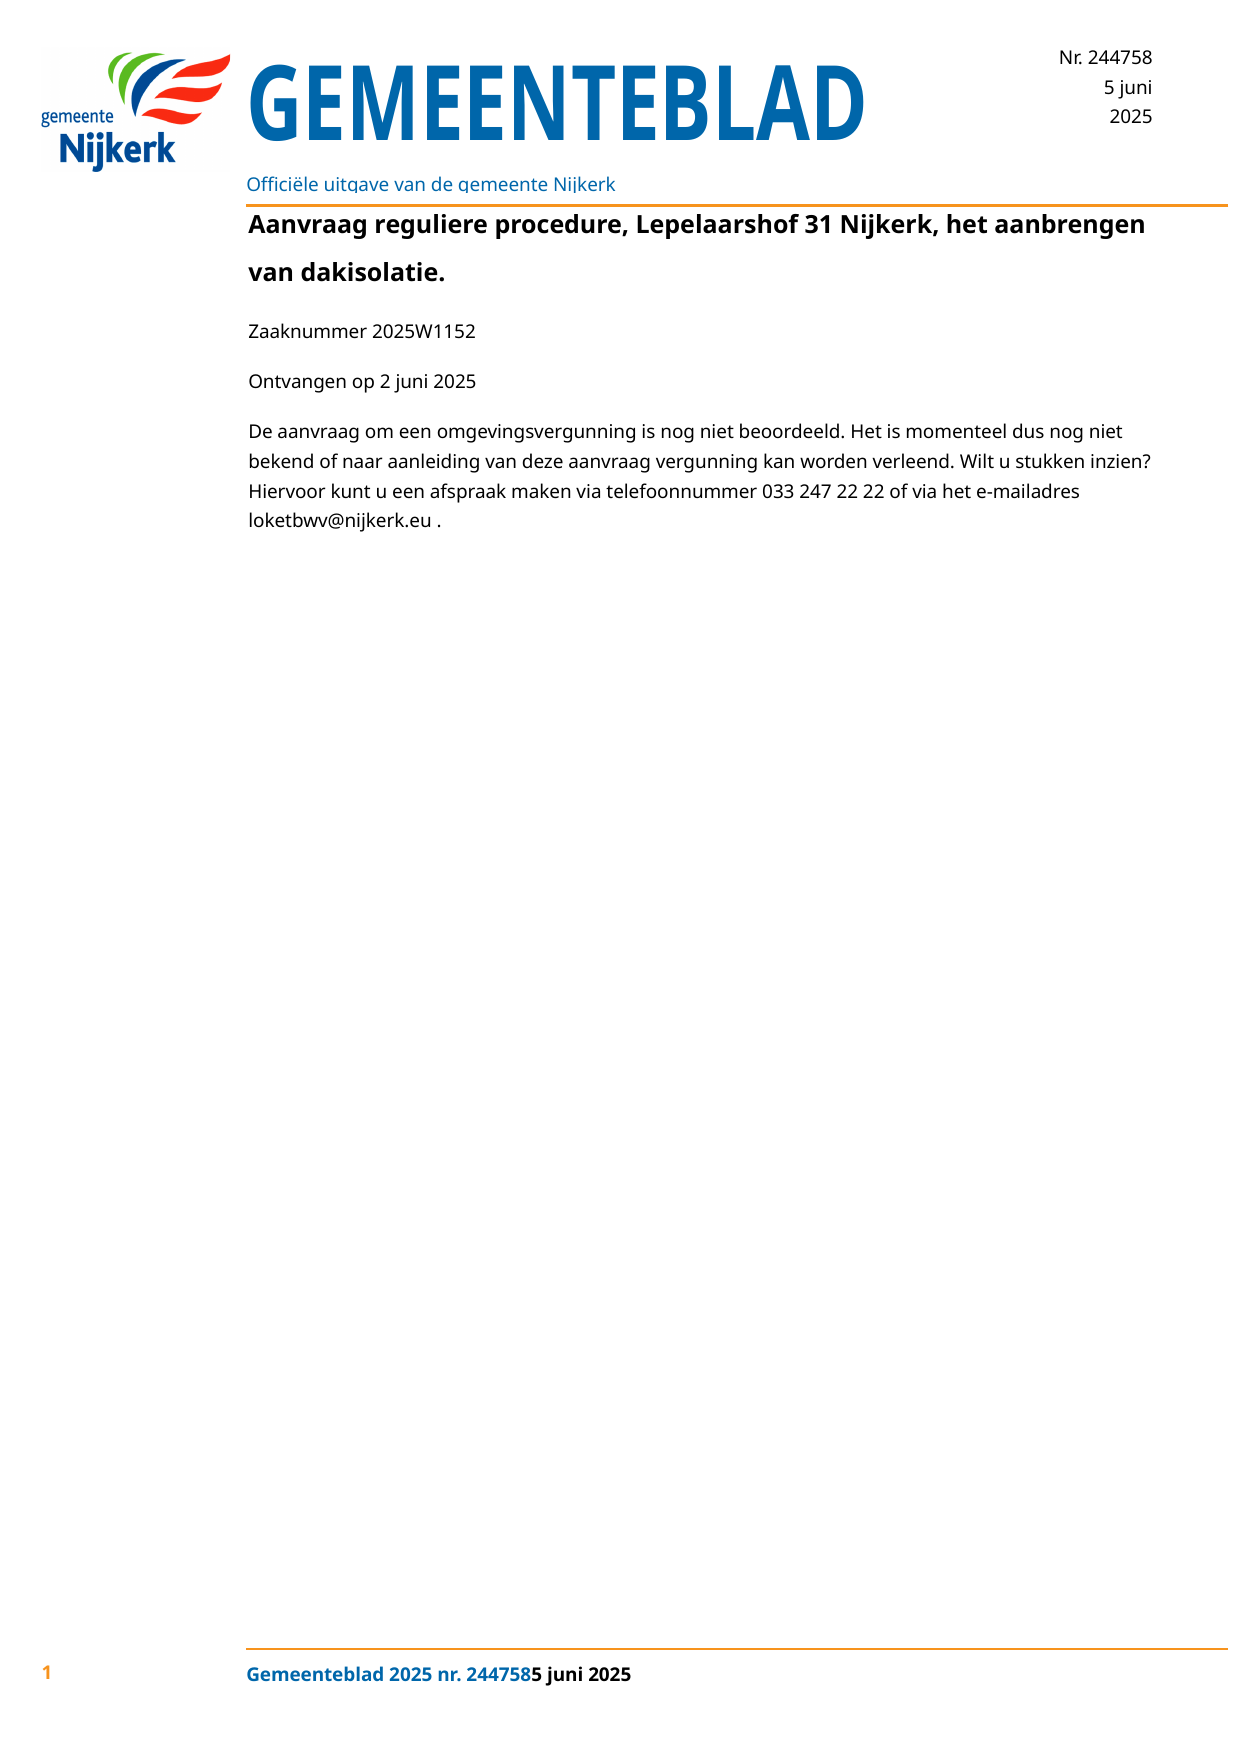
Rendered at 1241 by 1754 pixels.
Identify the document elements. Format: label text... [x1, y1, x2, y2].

text Ontvangen op 2 juni 2025 [248, 368, 1152, 394]
picture [41, 47, 231, 172]
text Aanvraag reguliere procedure, Lepelaarshof 31 Nijkerk, het aanbrengen van dakisolatie. [248, 207, 1152, 288]
text De aanvraag om een omgevingsvergunning is nog niet beoordeeld. Het is momenteel dus nog niet bekend of naar aanleiding van deze aanvraag vergunning kan worden verleend. Wilt u stukken inzien? Hiervoor kunt u een afspraak maken via telefoonnummer 033 247 22 22 of via het e-mailadres loketbwv@nijkerk.eu . [248, 419, 1152, 533]
text Zaaknummer 2025W1152 [248, 318, 1152, 344]
